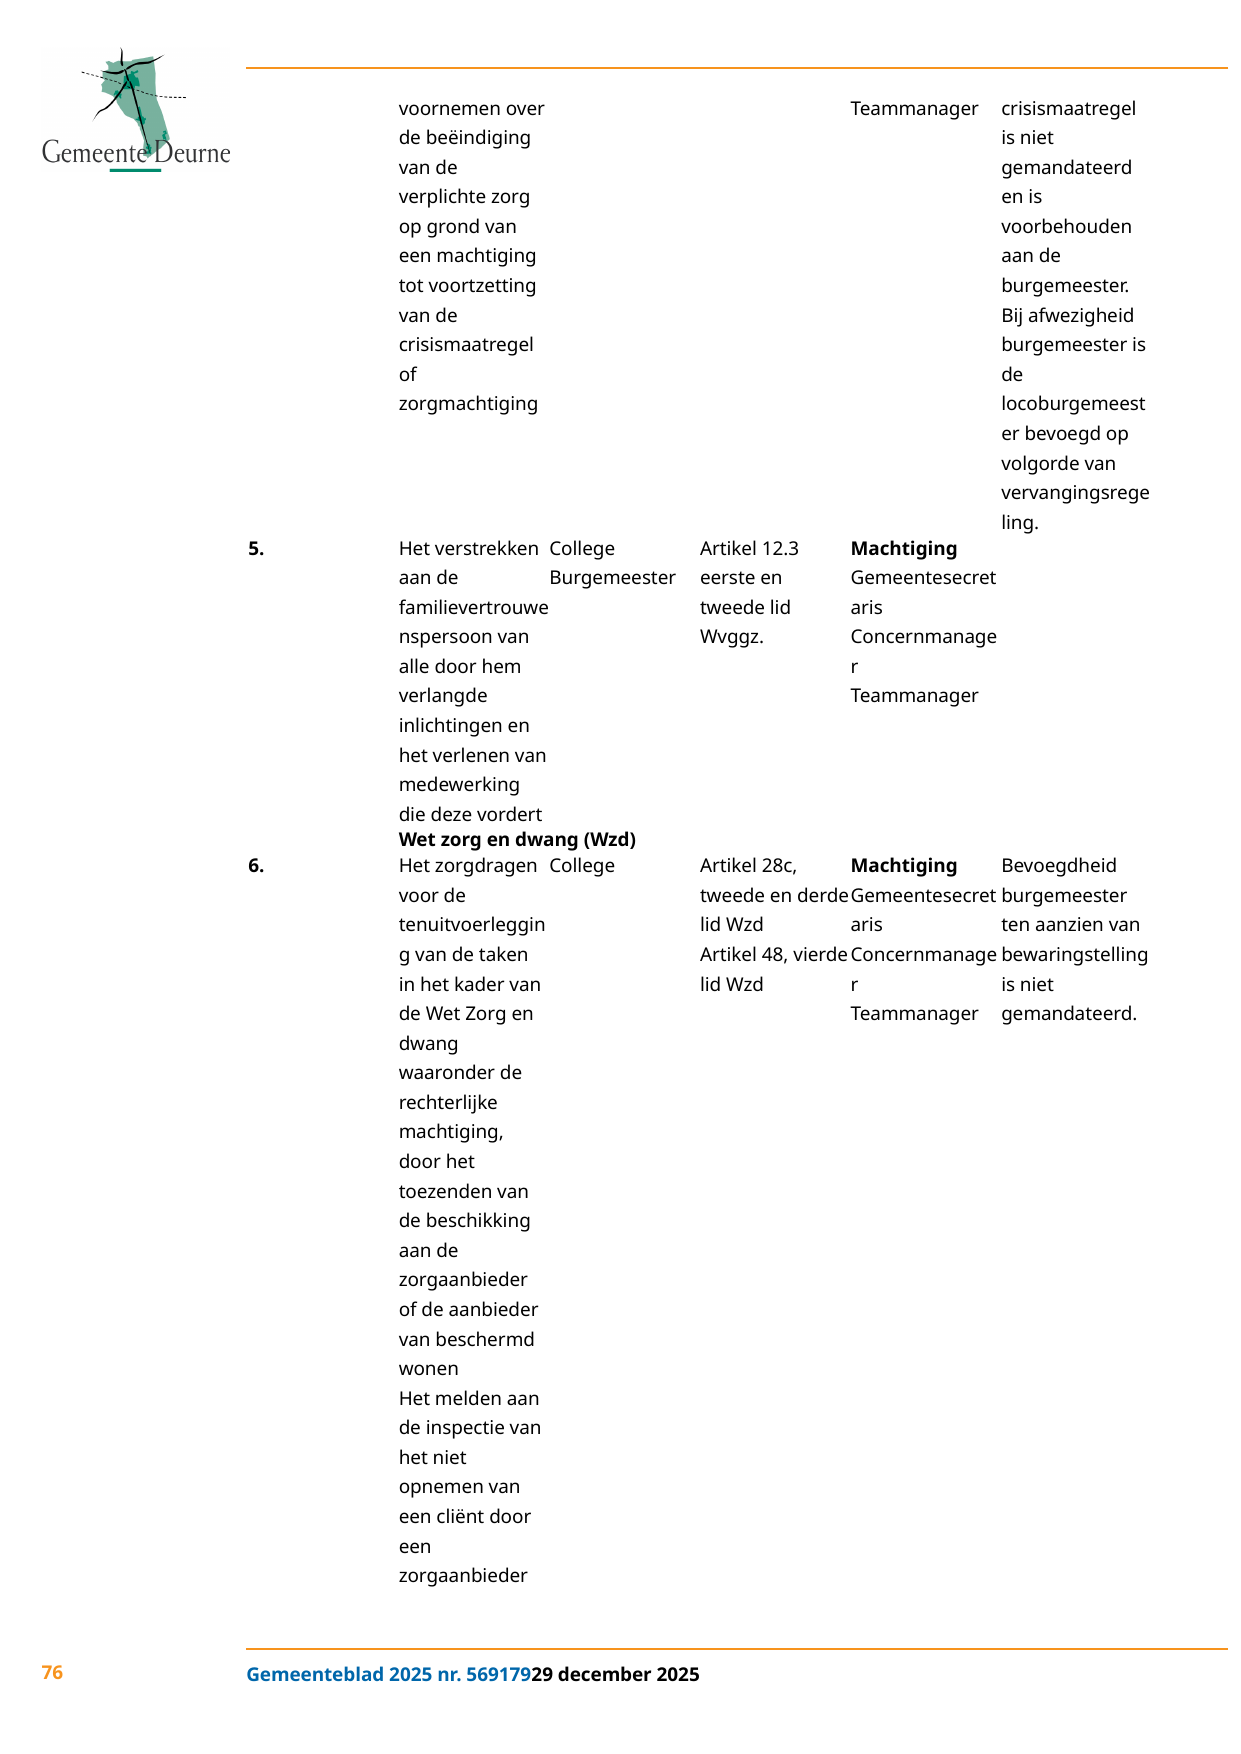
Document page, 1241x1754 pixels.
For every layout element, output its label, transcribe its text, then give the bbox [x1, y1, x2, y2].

table_cell Machtiging Gemeentesecretaris Concernmanager Teammanager [850, 535, 1001, 827]
table_cell 5. [248, 535, 398, 827]
picture [41, 47, 231, 172]
table_cell [248, 95, 398, 535]
table_cell crisismaatregel is niet gemandateerd en is voorbehouden aan de burgemeester. Bij afwezigheid burgemeester is de locoburgemeester bevoegd op volgorde van vervangingsregeling. [1001, 95, 1152, 535]
table_cell Het verstrekken aan de familievertrouwenspersoon van alle door hem verlangde inlichtingen en het verlenen van medewerking die deze vordert [399, 535, 549, 827]
table_cell Het zorgdragen voor de tenuitvoerlegging van de taken in het kader van de Wet Zorg en dwang waaronder de rechterlijke machtiging, door het toezenden van de beschikking aan de zorgaanbieder of de aanbieder van beschermd wonen Het melden aan de inspectie van het niet opnemen van een cliënt door een zorgaanbieder [399, 853, 549, 1588]
table_cell College [549, 853, 700, 1588]
table_cell Teammanager [850, 95, 1001, 535]
table_cell [549, 95, 700, 535]
table_cell Artikel 12.3 eerste en tweede lid Wvggz. [700, 535, 850, 827]
table_cell Bevoegdheid burgemeester ten aanzien van bewaringstelling is niet gemandateerd. [1001, 853, 1152, 1588]
table_cell [700, 95, 850, 535]
table_cell 6. [248, 853, 398, 1588]
table_cell [248, 827, 398, 852]
table_cell voornemen over de beëindiging van de verplichte zorg op grond van een machtiging tot voortzetting van de crisismaatregel of zorgmachtiging [399, 95, 549, 535]
table_cell Machtiging Gemeentesecretaris Concernmanager Teammanager [850, 853, 1001, 1588]
table_cell College Burgemeester [549, 535, 700, 827]
table_cell Wet zorg en dwang (Wzd) [399, 827, 1152, 852]
table_cell Artikel 28c, tweede en derde lid Wzd Artikel 48, vierde lid Wzd [700, 853, 850, 1588]
table_cell [1001, 535, 1152, 827]
